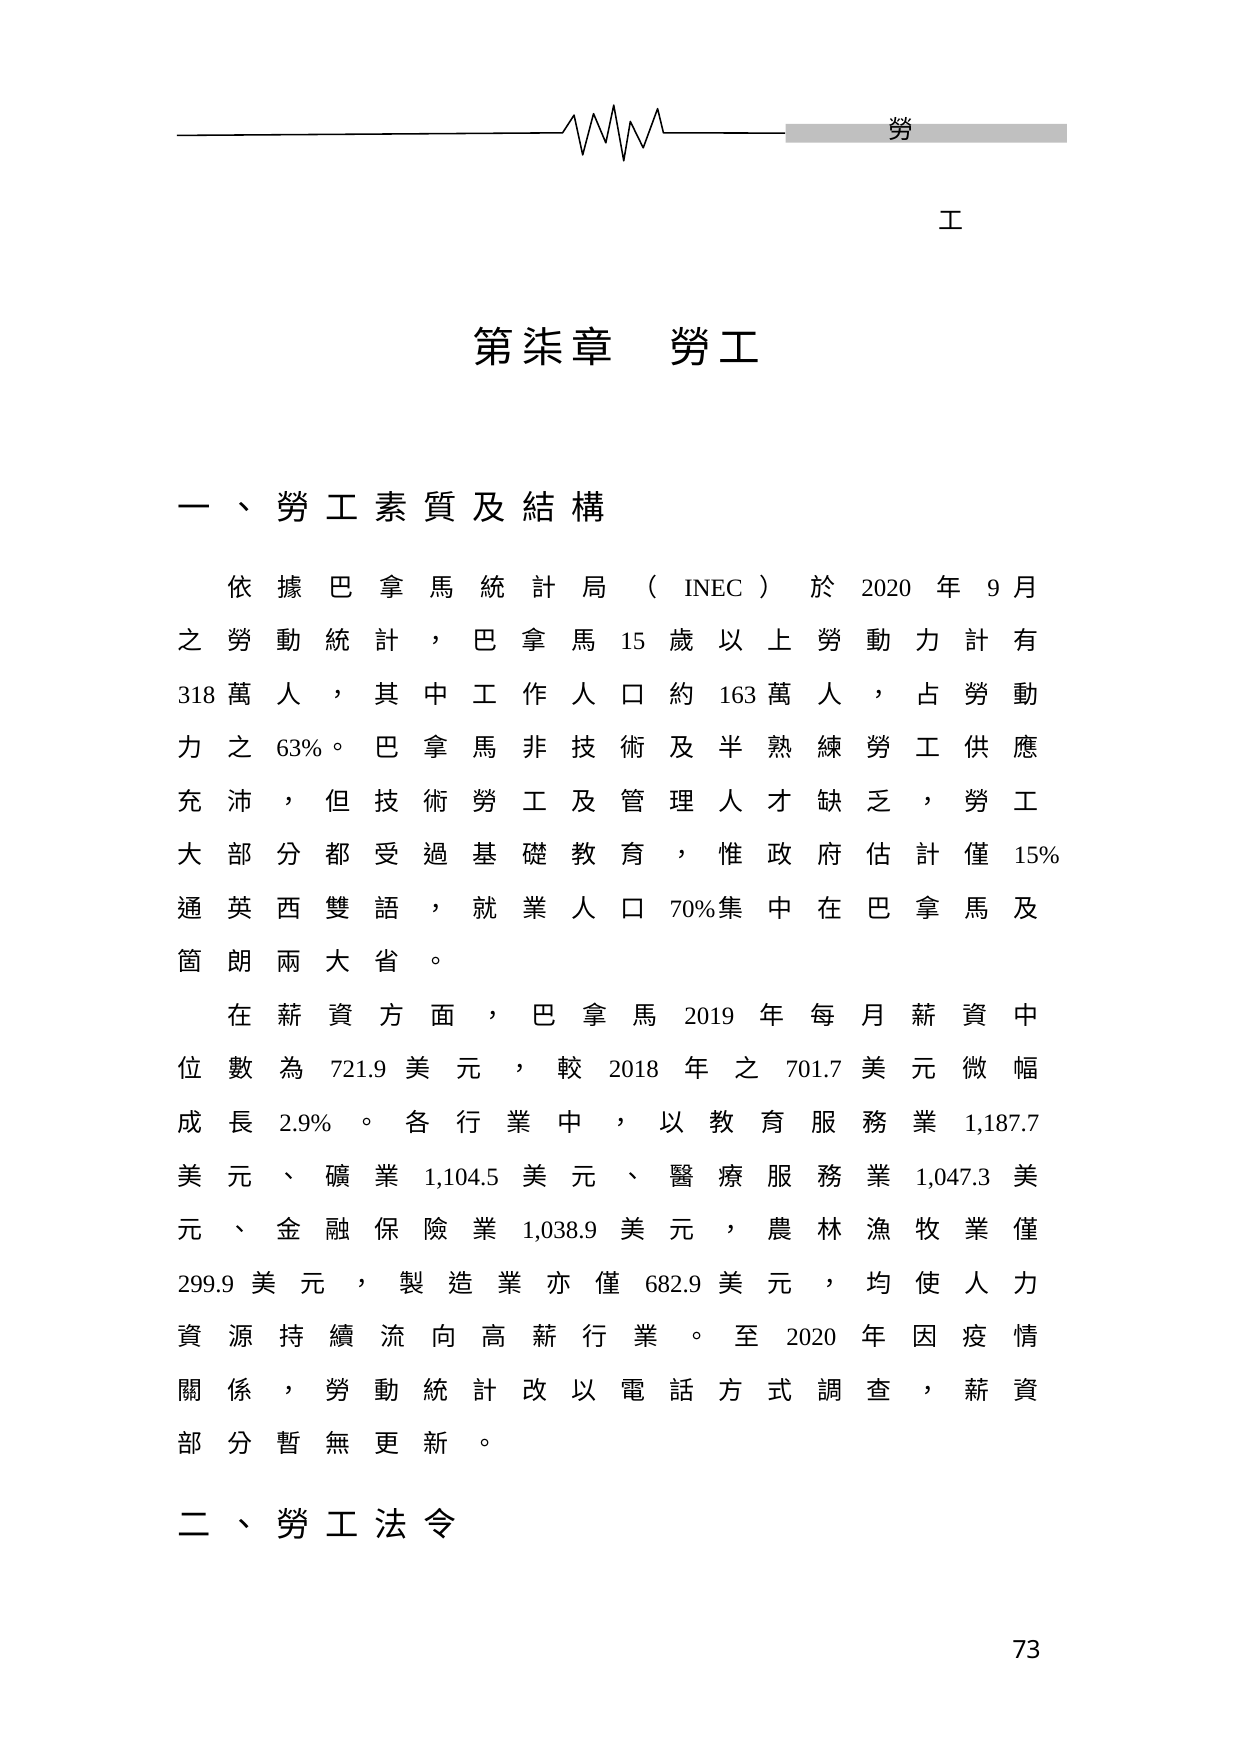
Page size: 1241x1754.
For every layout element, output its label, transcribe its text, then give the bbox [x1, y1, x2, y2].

text 在薪資方面，巴拿馬2019年每月薪資中位數為721.9美元，較2018年之701.7美元微幅成長2.9%。各行業中，以教育服務業1,187.7美元、礦業1,104.5美元、醫療服務業1,047.3美元、金融保險業1,038.9美元，農林漁牧業僅299.9美元，製造業亦僅682.9美元，均使人力資源持續流向高薪行業。至2020年因疫情關係，勞動統計改以電話方式調查，薪資部分暫無更新。 [178, 987, 1063, 1469]
text 二、勞工法令 [178, 1495, 1063, 1549]
text 第柒章 勞工 [178, 291, 1063, 398]
text 一、勞工素質及結構 [178, 478, 1063, 532]
text 依據巴拿馬統計局（INEC）於2020年9月之勞動統計，巴拿馬15歲以上勞動力計有318萬人，其中工作人口約163萬人，占勞動力之63%。巴拿馬非技術及半熟練勞工供應充沛，但技術勞工及管理人才缺乏，勞工大部分都受過基礎教育，惟政府估計僅15%通英西雙語，就業人口70%集中在巴拿馬及箇朗兩大省。 [178, 558, 1063, 987]
